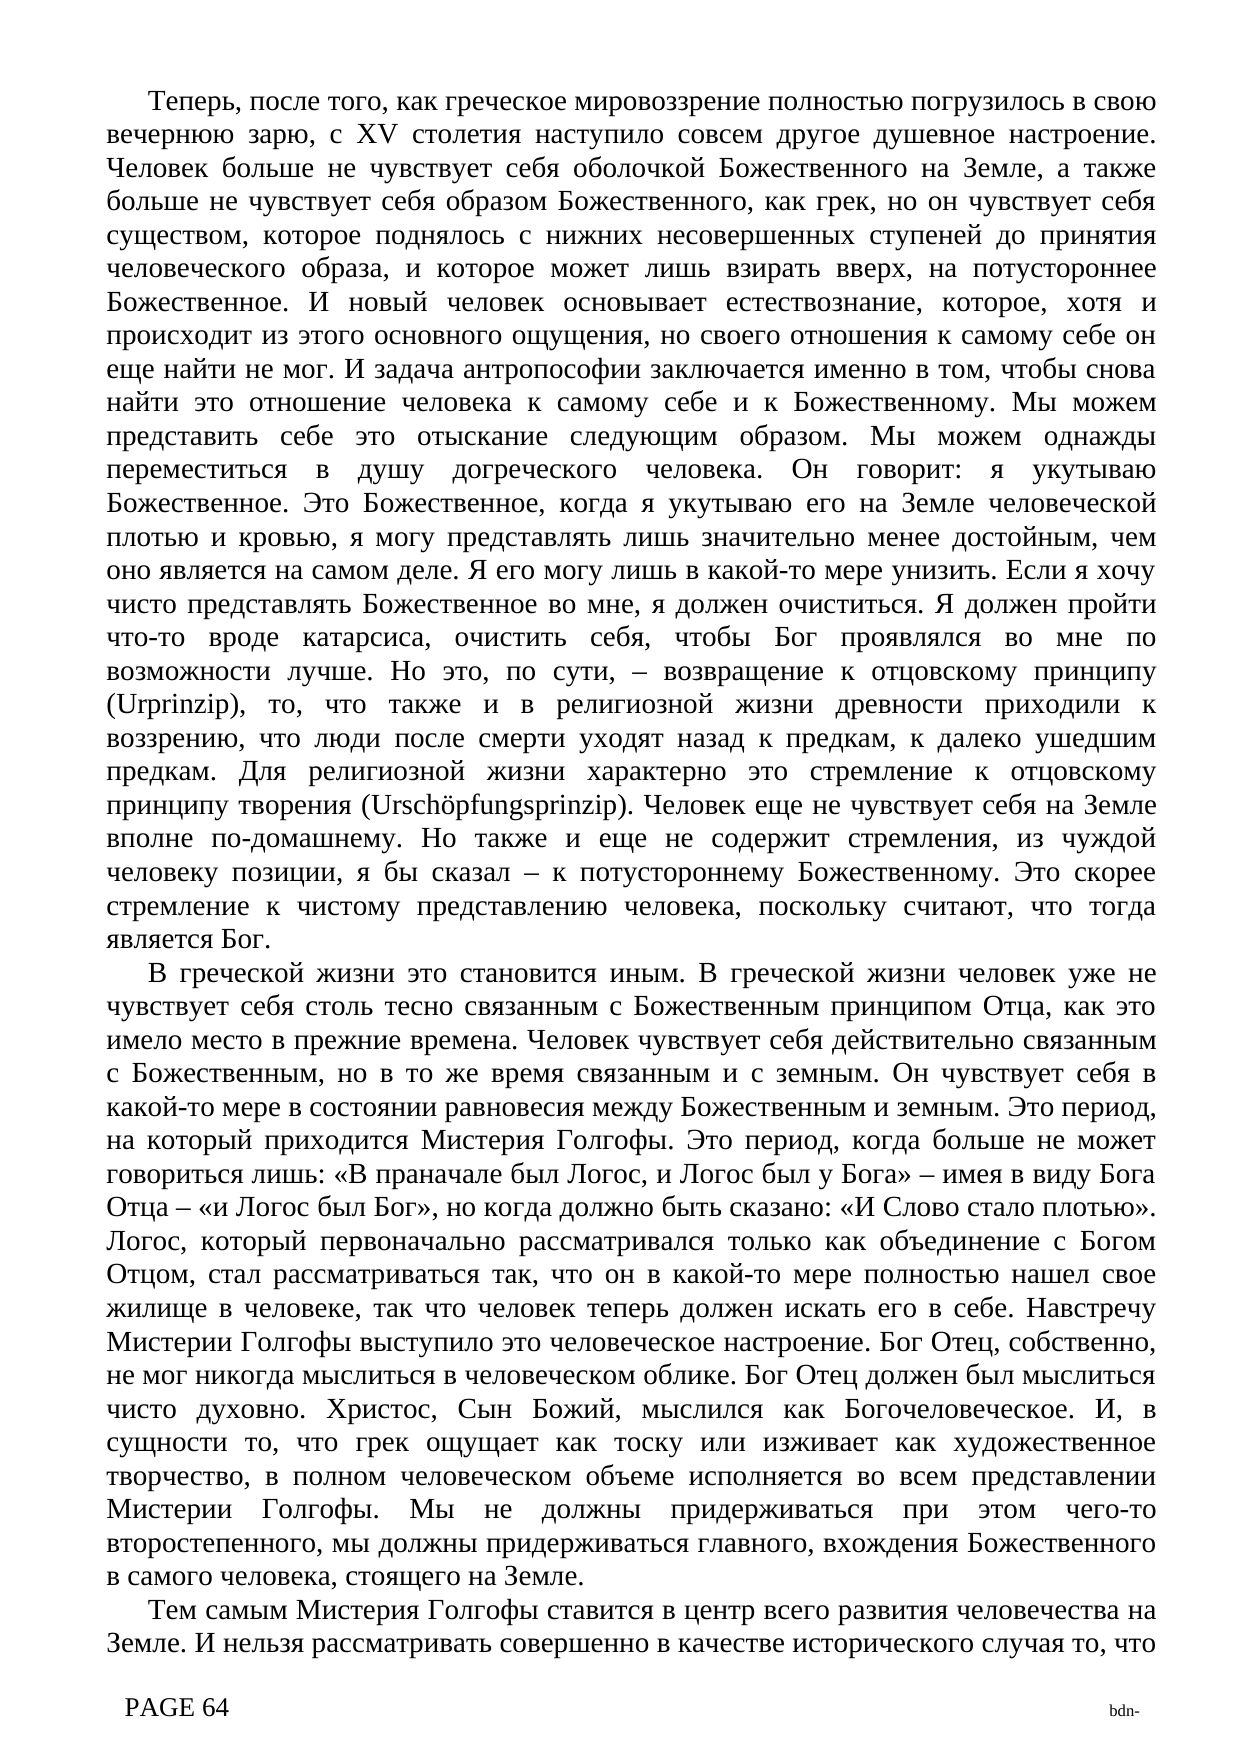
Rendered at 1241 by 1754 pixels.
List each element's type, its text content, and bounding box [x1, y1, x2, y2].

text Теперь, после того, как греческое мировоззрение полностью погрузилось в свою вечернюю зарю, с XV столетия наступило совсем другое душевное настроение. Человек больше не чувствует себя оболочкой Божественного на Земле, а также больше не чувствует себя образом Божественного, как грек, но он чувствует себя существом, которое поднялось с нижних несовершенных ступеней до принятия человеческого образа, и которое может лишь взирать вверх, на потустороннее Божественное. И новый человек основывает естествознание, которое, хотя и происходит из этого основного ощущения, но своего отношения к самому себе он еще найти не мог. И задача антропософии заключается именно в том, чтобы снова найти это отношение человека к самому себе и к Божественному. Мы можем представить себе это отыскание следующим образом. Мы можем однажды переместиться в душу догреческого человека. Он говорит: я укутываю Божественное. Это Божественное, когда я укутываю его на Земле человеческой плотью и кровью, я могу представлять лишь значительно менее достойным, чем оно является на самом деле. Я его могу лишь в какой-то мере унизить. Если я хочу чисто представлять Божественное во мне, я должен очиститься. Я должен пройти что-то вроде катарсиса, очистить себя, чтобы Бог проявлялся во мне по возможности лучше. Но это, по сути, – возвращение к отцовскому принципу (Urprinzip), то, что также и в религиозной жизни древности приходили к воззрению, что люди после смерти уходят назад к предкам, к далеко ушедшим предкам. Для религиозной жизни характерно это стремление к отцовскому принципу творения (Urschöpfungsprinzip). Человек еще не чувствует себя на Земле вполне по-домашнему. Но также и еще не содержит стремления, из чуждой человеку позиции, я бы сказал – к потустороннему Божественному. Это скорее стремление к чистому представлению человека, поскольку считают, что тогда является Бог. [106, 83, 1157, 955]
text Тем самым Мистерия Голгофы ставится в центр всего развития человечества на Земле. И нельзя рассматривать совершенно в качестве исторического случая то, что [106, 1592, 1157, 1659]
text В греческой жизни это становится иным. В греческой жизни человек уже не чувствует себя столь тесно связанным с Божественным принципом Отца, как это имело место в прежние времена. Человек чувствует себя действительно связанным с Божественным, но в то же время связанным и с земным. Он чувствует себя в какой-то мере в состоянии равновесия между Божественным и земным. Это период, на который приходится Мистерия Голгофы. Это период, когда больше не может говориться лишь: «В праначале был Логос, и Логос был у Бога» – имея в виду Бога Отца – «и Логос был Бог», но когда должно быть сказано: «И Слово стало плотью». Логос, который первоначально рассматривался только как объединение с Богом Отцом, стал рассматриваться так, что он в какой-то мере полностью нашел свое жилище в человеке, так что человек теперь должен искать его в себе. Навстречу Мистерии Голгофы выступило это человеческое настроение. Бог Отец, собственно, не мог никогда мыслиться в человеческом облике. Бог Отец должен был мыслиться чисто духовно. Христос, Сын Божий, мыслился как Богочеловеческое. И, в сущности то, что грек ощущает как тоску или изживает как художественное творчество, в полном человеческом объеме исполняется во всем представлении Мистерии Голгофы. Мы не должны придерживаться при этом чего-то второстепенного, мы должны придерживаться главного, вхождения Божественного в самого человека, стоящего на Земле. [106, 955, 1157, 1592]
